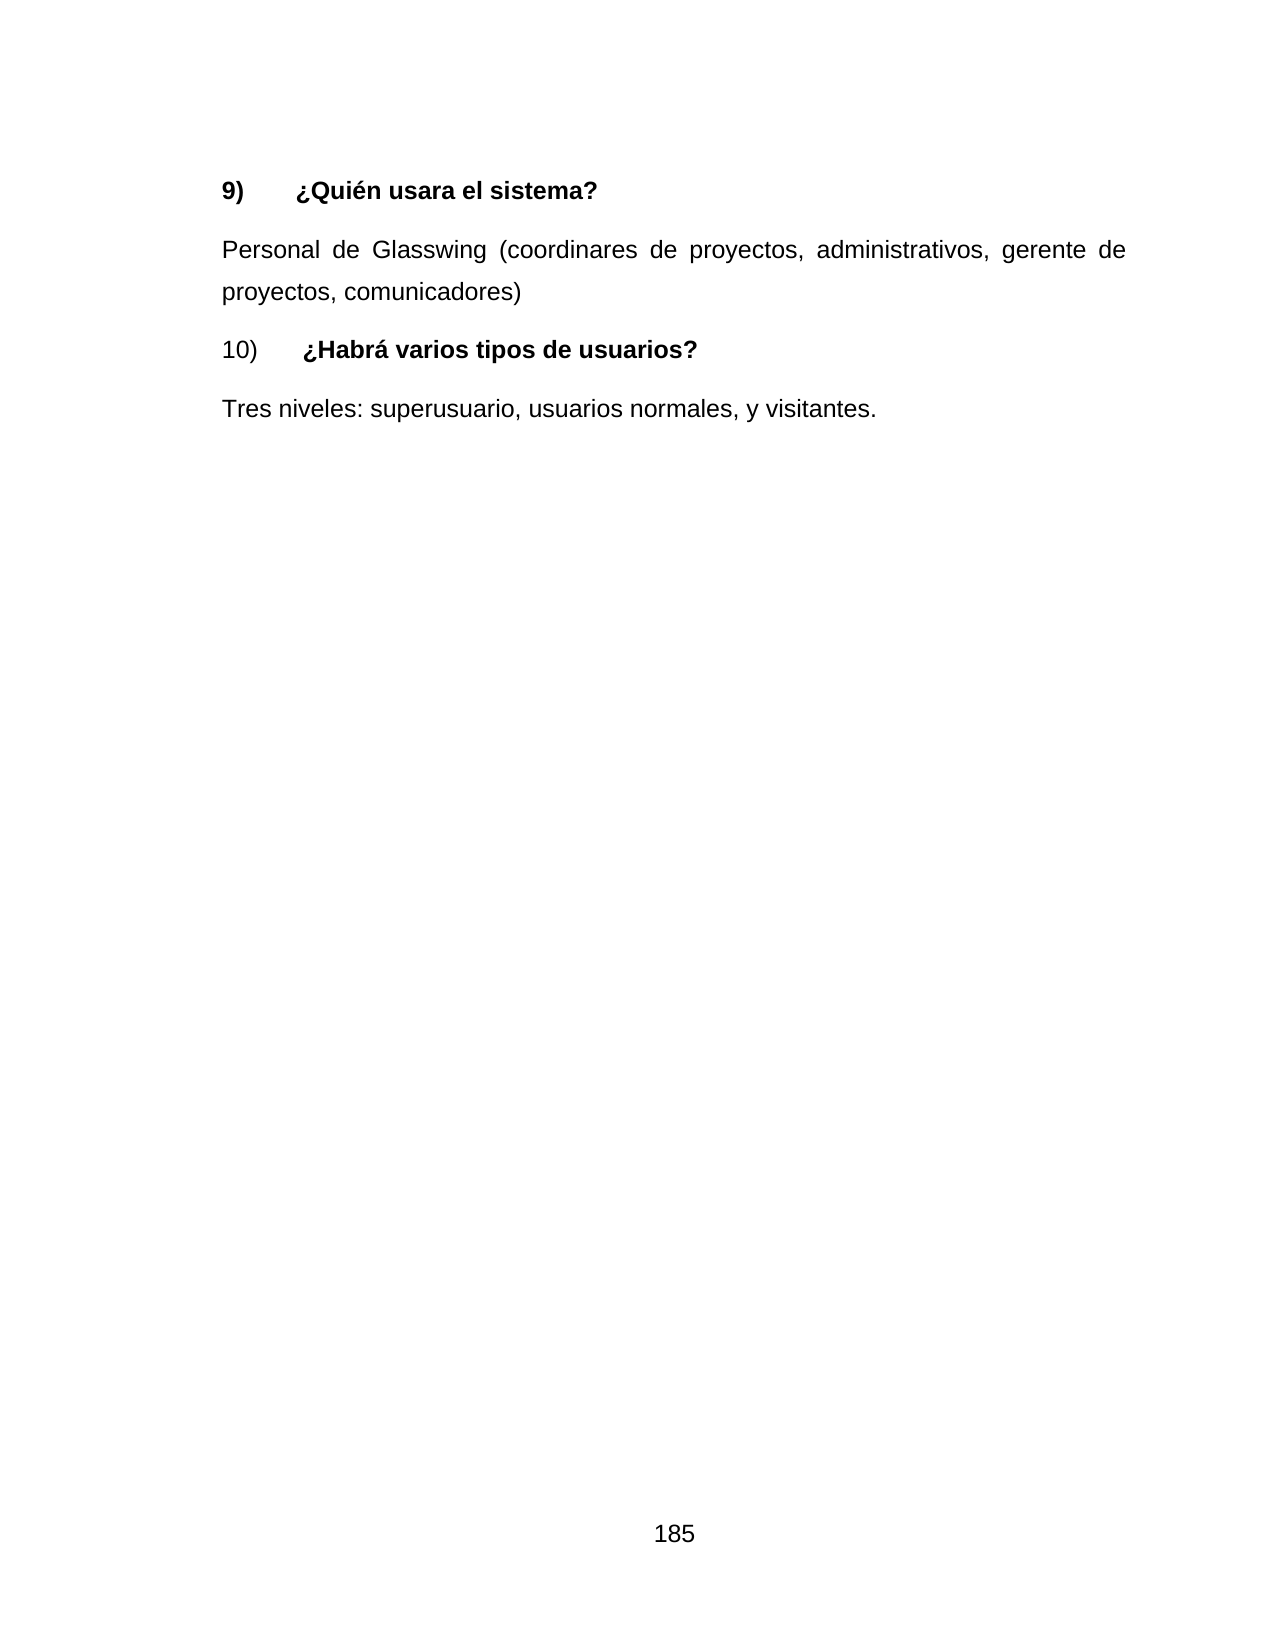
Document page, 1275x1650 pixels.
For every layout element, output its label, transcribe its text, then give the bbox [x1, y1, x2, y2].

list ¿Habrá varios tipos de usuarios? [222, 336, 1127, 364]
text Personal de Glasswing (coordinares de proyectos, administrativos, gerente de proyectos, comunicadores) [222, 236, 1127, 306]
list ¿Quién usara el sistema? [222, 177, 1127, 205]
text Tres niveles: superusuario, usuarios normales, y visitantes. [222, 395, 1127, 423]
